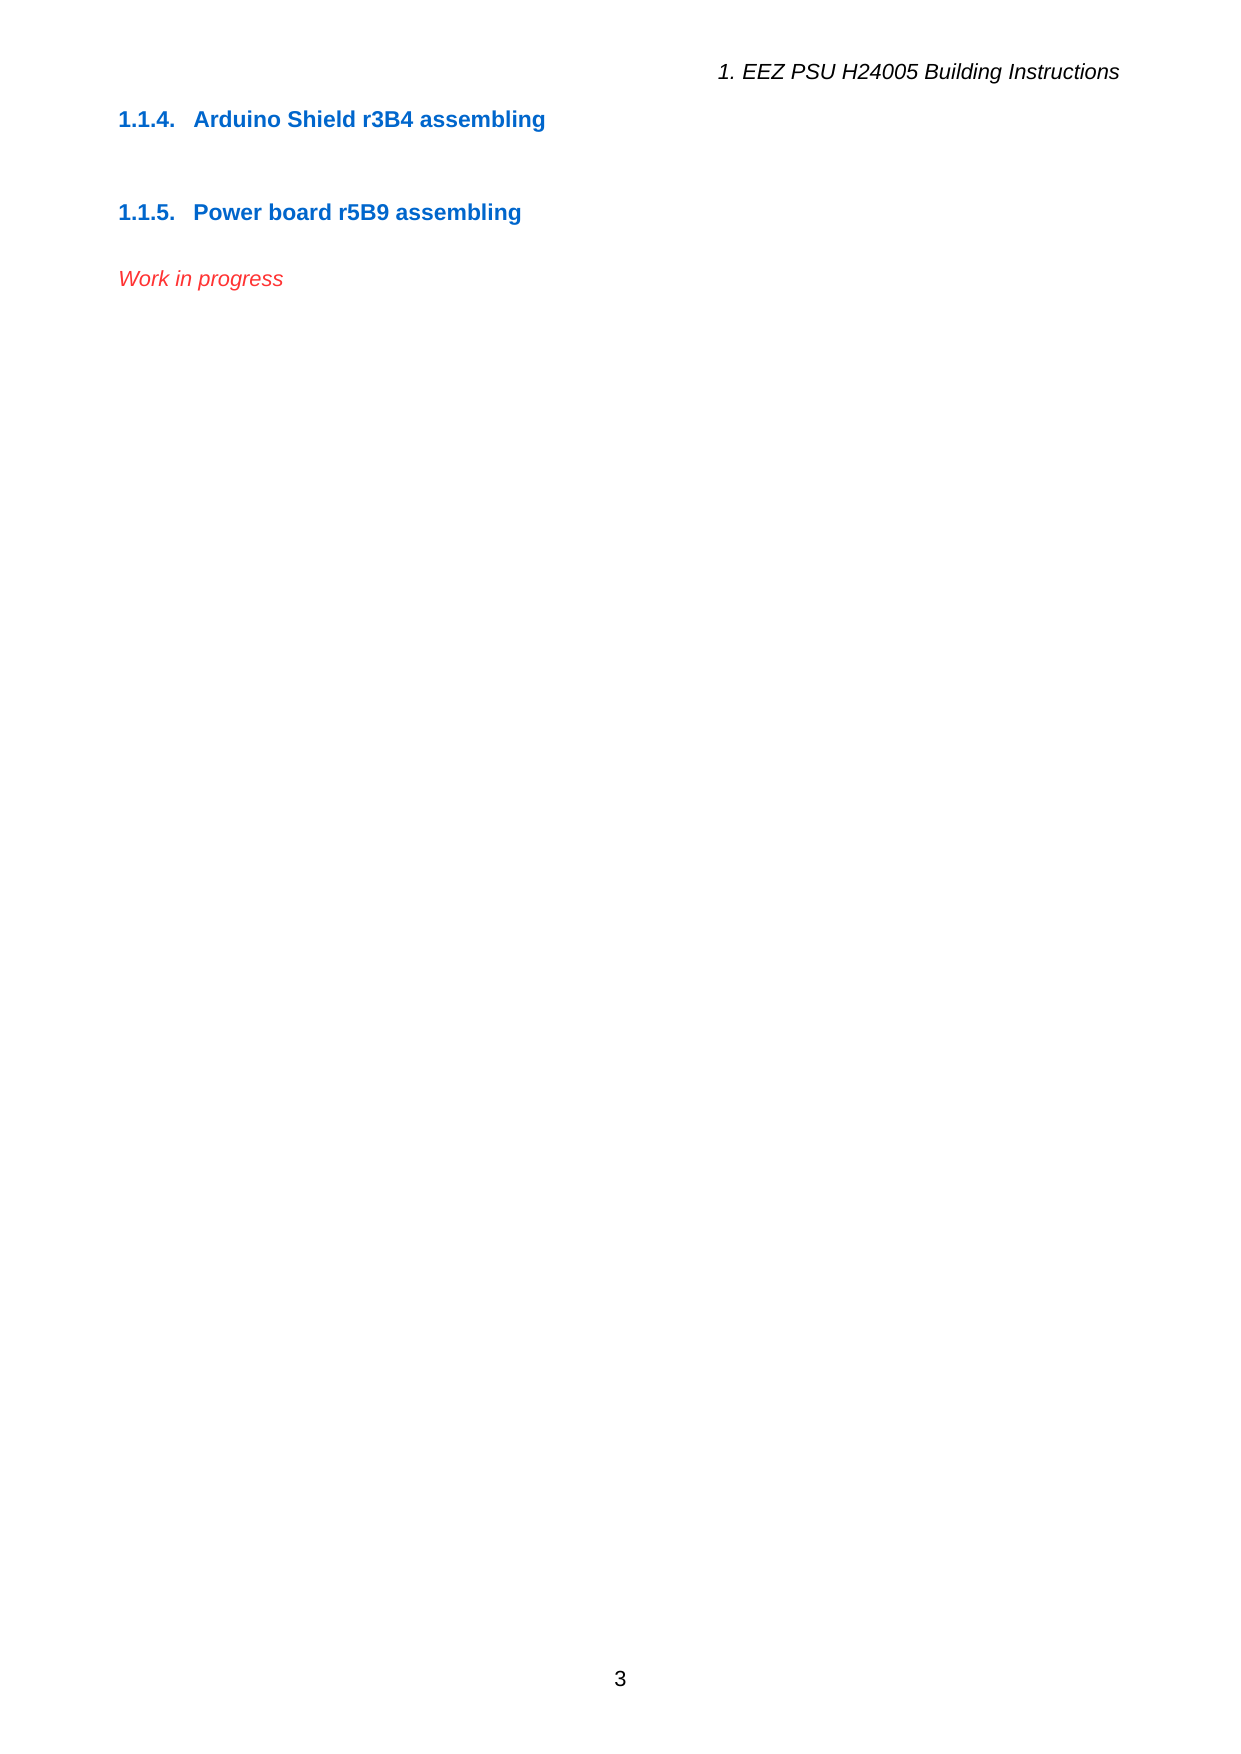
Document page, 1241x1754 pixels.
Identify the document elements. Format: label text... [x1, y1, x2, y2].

text Work in progress [118, 266, 1122, 291]
subtitle Arduino Shield r3B4 assembling [118, 106, 1122, 133]
subtitle Power board r5B9 assembling [118, 199, 1122, 226]
